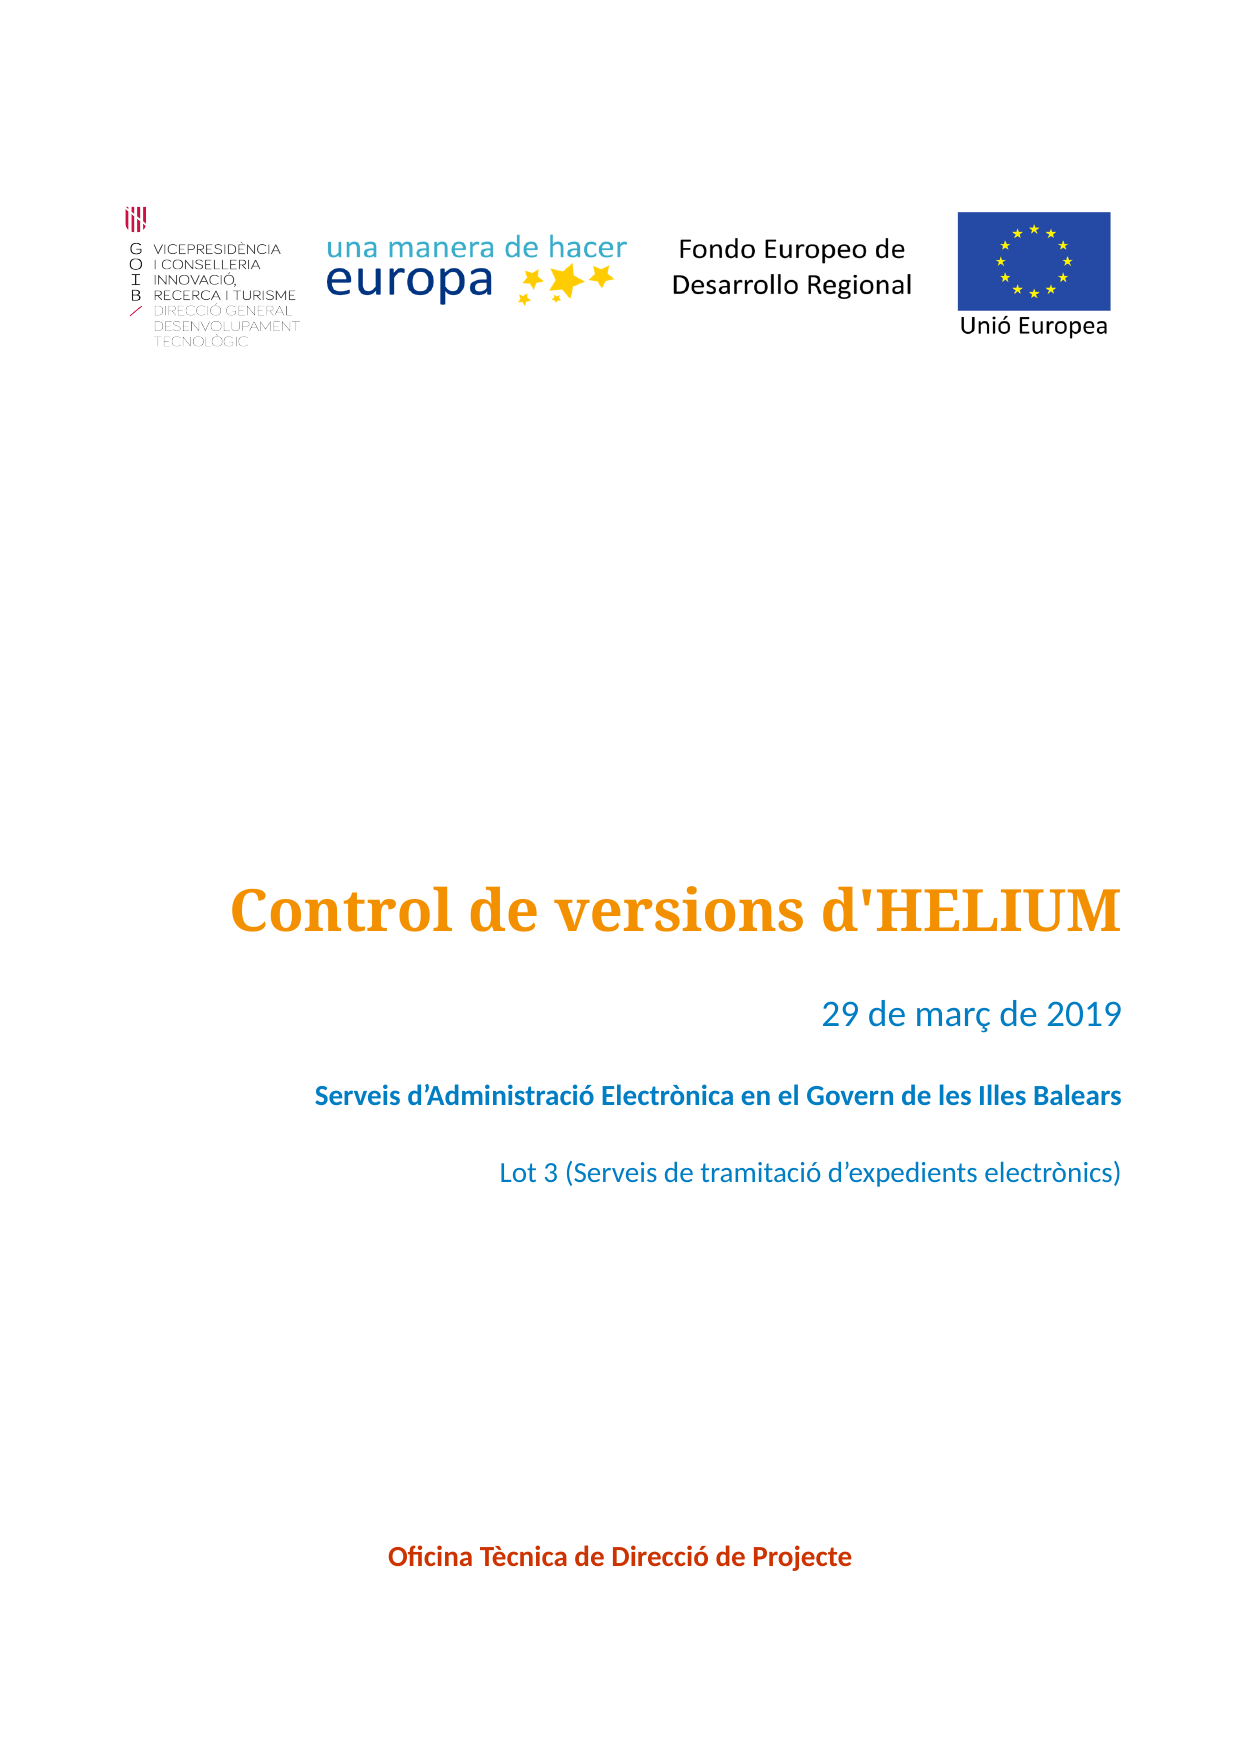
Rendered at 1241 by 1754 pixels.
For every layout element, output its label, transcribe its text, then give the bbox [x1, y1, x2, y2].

text Control de versions d'HELIUM [118, 869, 1122, 949]
picture [321, 202, 1122, 352]
picture [118, 202, 308, 351]
text Serveis d’Administració Electrònica en el Govern de les Illes Balears [118, 1077, 1122, 1113]
text Lot 3 (Serveis de tramitació d’expedients electrònics) [118, 1154, 1122, 1189]
text Oficina Tècnica de Direcció de Projecte [118, 1538, 1122, 1574]
text 29 de març de 2019 [118, 990, 1122, 1036]
